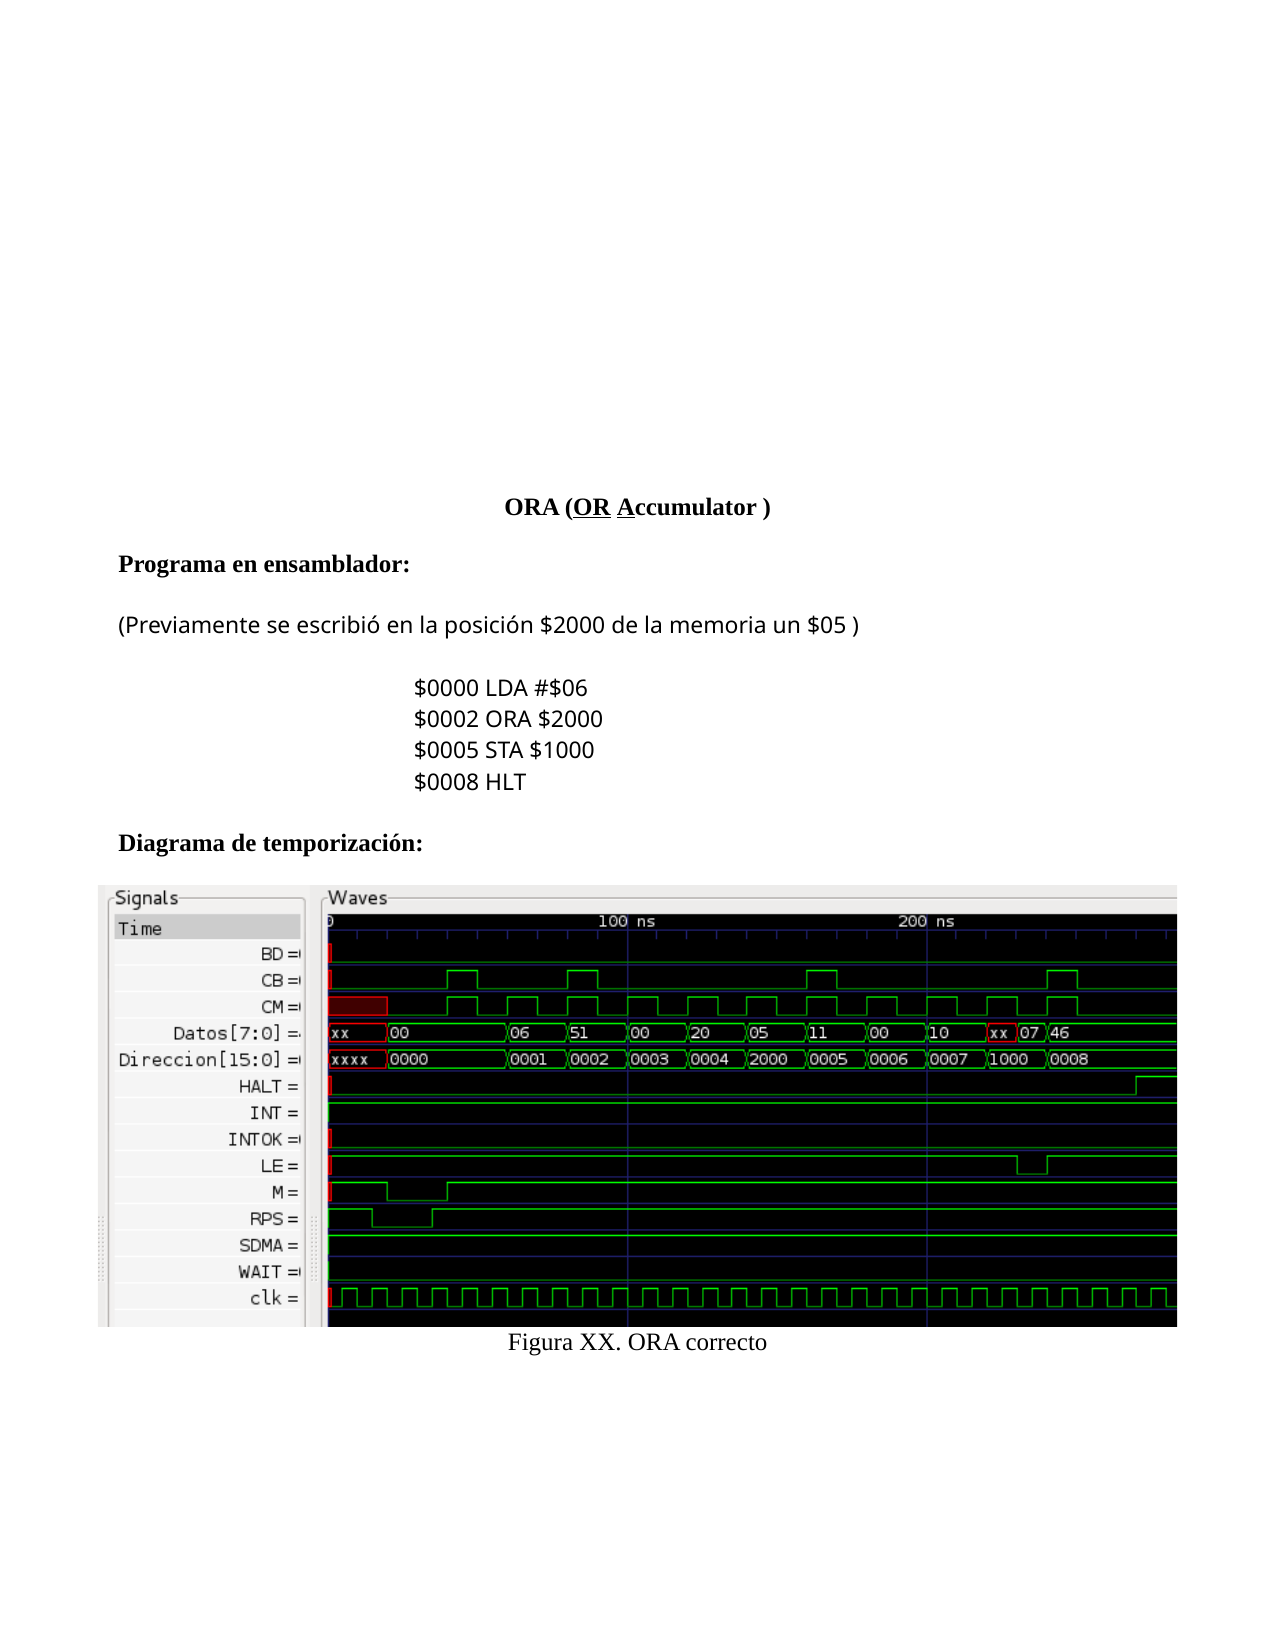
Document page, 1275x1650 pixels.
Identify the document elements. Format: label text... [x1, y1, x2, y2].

text Diagrama de temporización: [118, 828, 1157, 857]
text $0002 ORA $2000 [118, 703, 1157, 734]
text Figura XX. ORA correcto [118, 1327, 1157, 1356]
text $0005 STA $1000 [118, 734, 1157, 766]
text (Previamente se escribió en la posición $2000 de la memoria un $05 ) [118, 609, 1157, 641]
text $0008 HLT [118, 766, 1157, 797]
text $0000 LDA #$06 [118, 672, 1157, 703]
text Programa en ensamblador: [118, 549, 1157, 578]
picture [97, 885, 1178, 1327]
text ORA (OR Accumulator ) [118, 492, 1157, 521]
